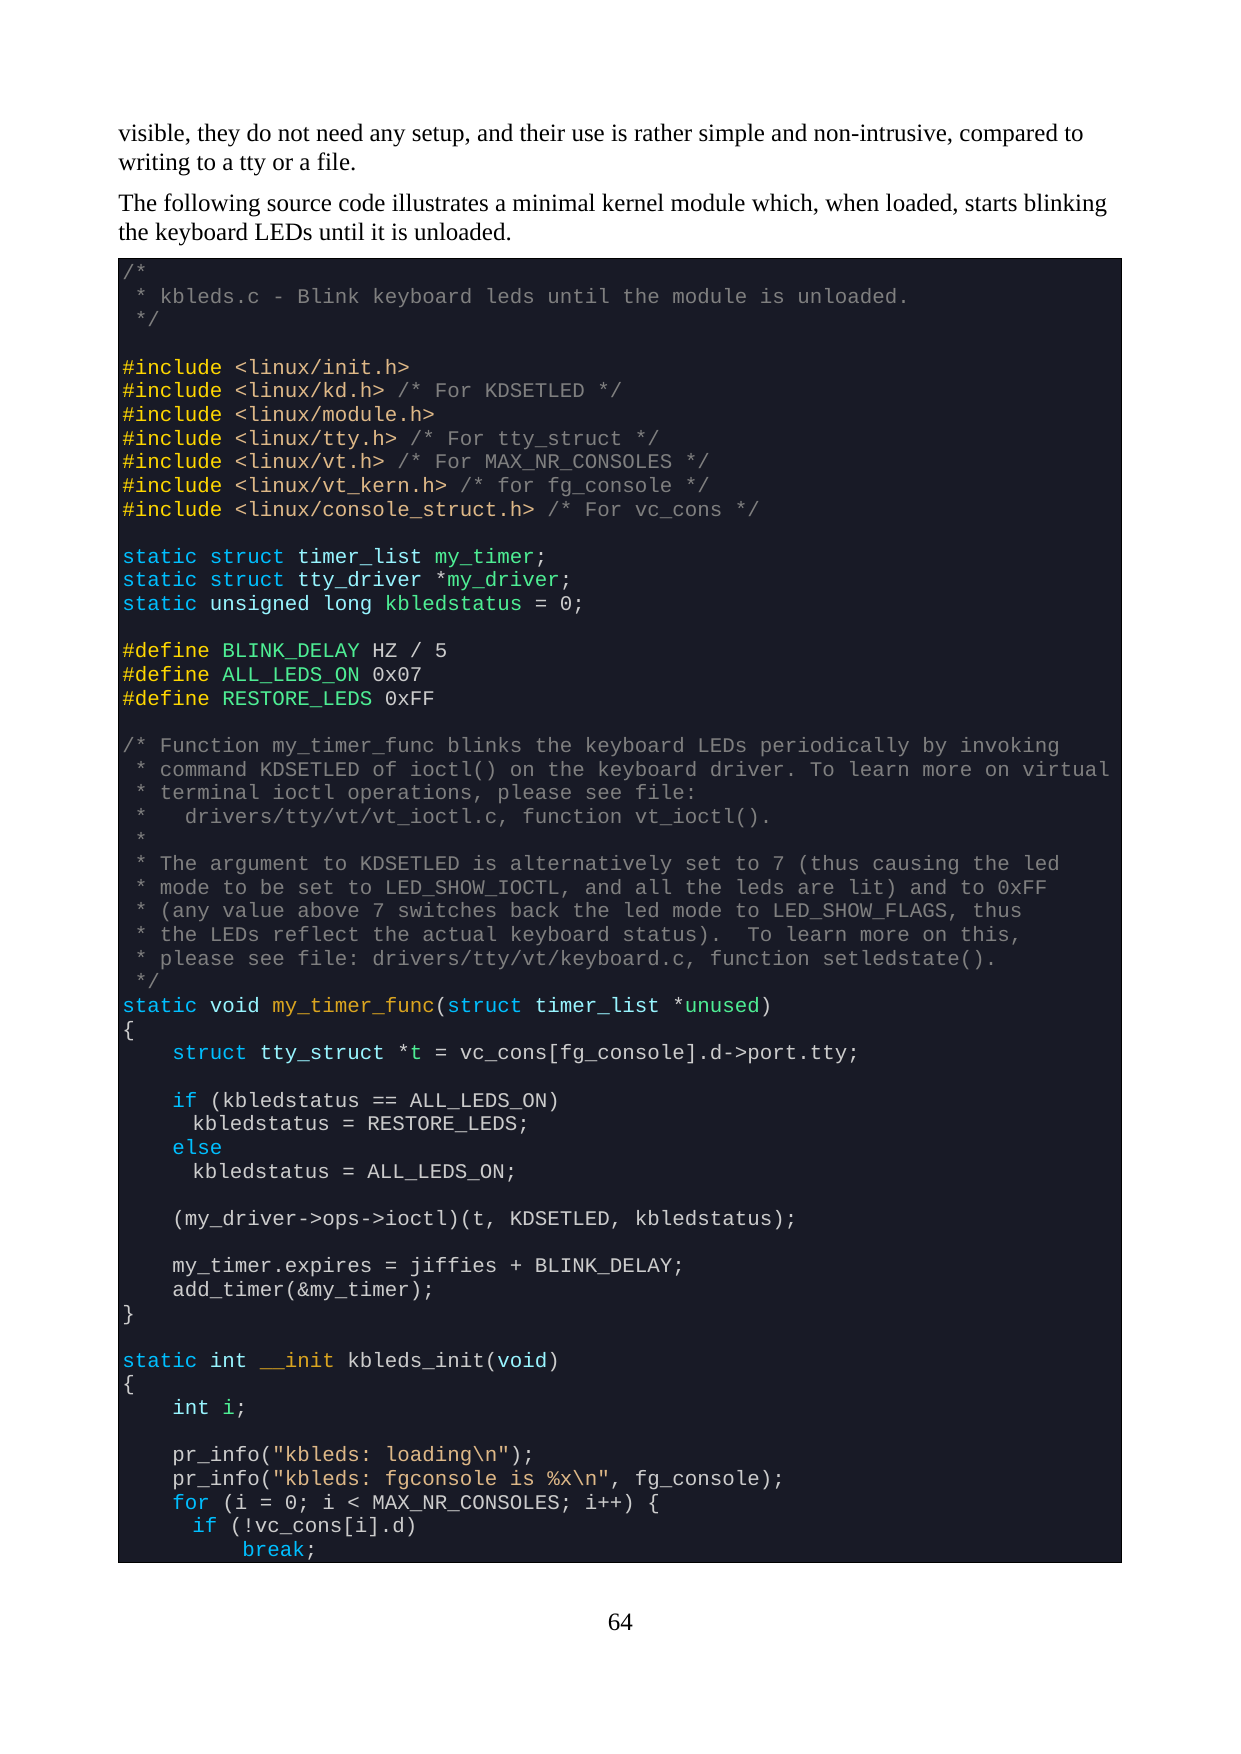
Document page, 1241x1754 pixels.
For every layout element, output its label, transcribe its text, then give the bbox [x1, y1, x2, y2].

text /* [119, 259, 1121, 282]
text if (!vc_cons[i].d) [119, 1511, 1121, 1535]
text * The argument to KDSETLED is alternatively set to 7 (thus causing the led [119, 849, 1121, 873]
text * kbleds.c - Blink keyboard leds until the module is unloaded. [119, 282, 1121, 305]
text #include <linux/tty.h> /* For tty_struct */ [119, 424, 1121, 447]
text #include <linux/module.h> [119, 400, 1121, 424]
text #define RESTORE_LEDS 0xFF [119, 684, 1121, 707]
text kbledstatus = RESTORE_LEDS; [119, 1109, 1121, 1133]
text #include <linux/console_struct.h> /* For vc_cons */ [119, 494, 1121, 518]
text #define ALL_LEDS_ON 0x07 [119, 660, 1121, 684]
text break; [119, 1535, 1121, 1562]
text int i; [119, 1393, 1121, 1417]
text * command KDSETLED of ioctl() on the keyboard driver. To learn more on virtual [119, 755, 1121, 778]
text * terminal ioctl operations, please see file: [119, 778, 1121, 802]
text #include <linux/kd.h> /* For KDSETLED */ [119, 376, 1121, 400]
text else [119, 1133, 1121, 1157]
text { [119, 1015, 1121, 1038]
text */ [119, 305, 1121, 329]
text #define BLINK_DELAY HZ / 5 [119, 636, 1121, 660]
text * mode to be set to LED_SHOW_IOCTL, and all the leds are lit) and to 0xFF [119, 873, 1121, 897]
text { [119, 1369, 1121, 1393]
text for (i = 0; i < MAX_NR_CONSOLES; i++) { [119, 1488, 1121, 1511]
text static unsigned long kbledstatus = 0; [119, 589, 1121, 613]
text * [119, 826, 1121, 849]
text visible, they do not need any setup, and their use is rather simple and non-intrusive, compared to writing to a tty or a file. [118, 118, 1122, 176]
text if (kbledstatus == ALL_LEDS_ON) [119, 1086, 1121, 1109]
text pr_info("kbleds: fgconsole is %x\n", fg_console); [119, 1464, 1121, 1488]
text add_timer(&my_timer); [119, 1275, 1121, 1298]
text kbledstatus = ALL_LEDS_ON; [119, 1157, 1121, 1180]
text static struct tty_driver *my_driver; [119, 566, 1121, 589]
text #include <linux/vt.h> /* For MAX_NR_CONSOLES */ [119, 447, 1121, 471]
text static int __init kbleds_init(void) [119, 1346, 1121, 1369]
text * drivers/tty/vt/vt_ioctl.c, function vt_ioctl(). [119, 802, 1121, 826]
text #include <linux/vt_kern.h> /* for fg_console */ [119, 471, 1121, 494]
text */ [119, 967, 1121, 991]
text * please see file: drivers/tty/vt/keyboard.c, function setledstate(). [119, 944, 1121, 967]
text /* Function my_timer_func blinks the keyboard LEDs periodically by invoking [119, 731, 1121, 755]
text * the LEDs reflect the actual keyboard status). To learn more on this, [119, 920, 1121, 944]
text #include <linux/init.h> [119, 353, 1121, 376]
text static struct timer_list my_timer; [119, 542, 1121, 566]
text } [119, 1298, 1121, 1322]
text * (any value above 7 switches back the led mode to LED_SHOW_FLAGS, thus [119, 897, 1121, 920]
text pr_info("kbleds: loading\n"); [119, 1440, 1121, 1464]
text struct tty_struct *t = vc_cons[fg_console].d->port.tty; [119, 1038, 1121, 1062]
text The following source code illustrates a minimal kernel module which, when loaded, starts blinking the keyboard LEDs until it is unloaded. [118, 188, 1122, 246]
text static void my_timer_func(struct timer_list *unused) [119, 991, 1121, 1015]
text my_timer.expires = jiffies + BLINK_DELAY; [119, 1251, 1121, 1275]
text (my_driver->ops->ioctl)(t, KDSETLED, kbledstatus); [119, 1204, 1121, 1228]
